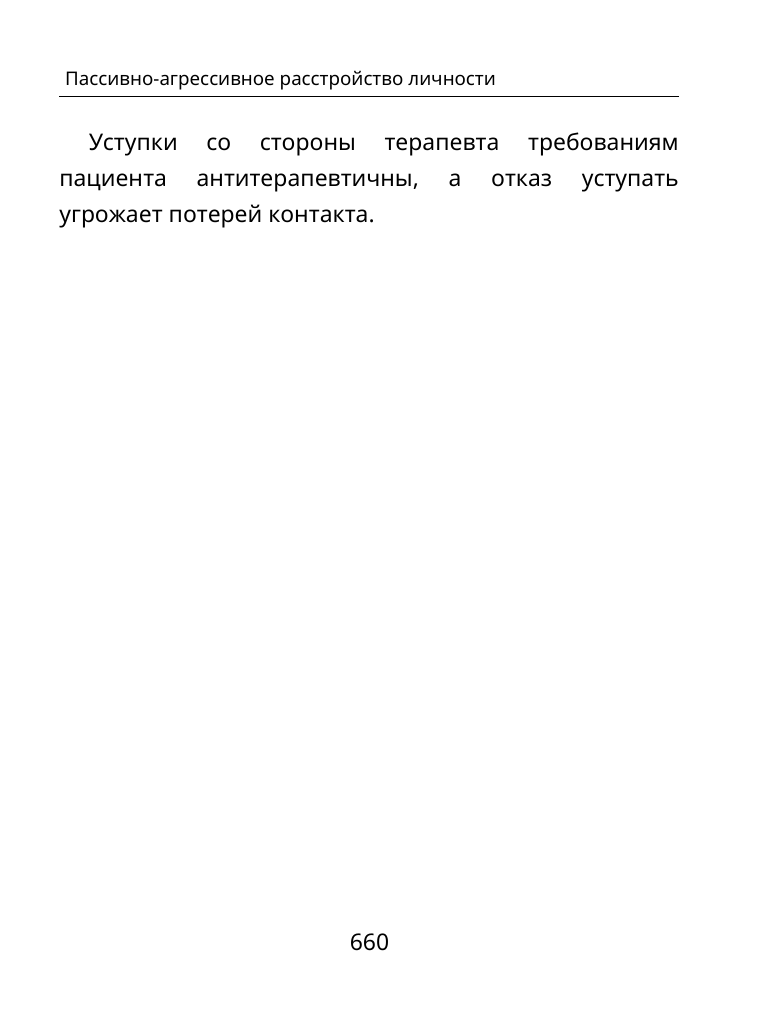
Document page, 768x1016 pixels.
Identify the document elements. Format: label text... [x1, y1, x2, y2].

text Уступки со стороны терапевта требованиям пациента антитерапевтичны, а отказ уступать угрожает потерей контакта. [59, 126, 679, 229]
